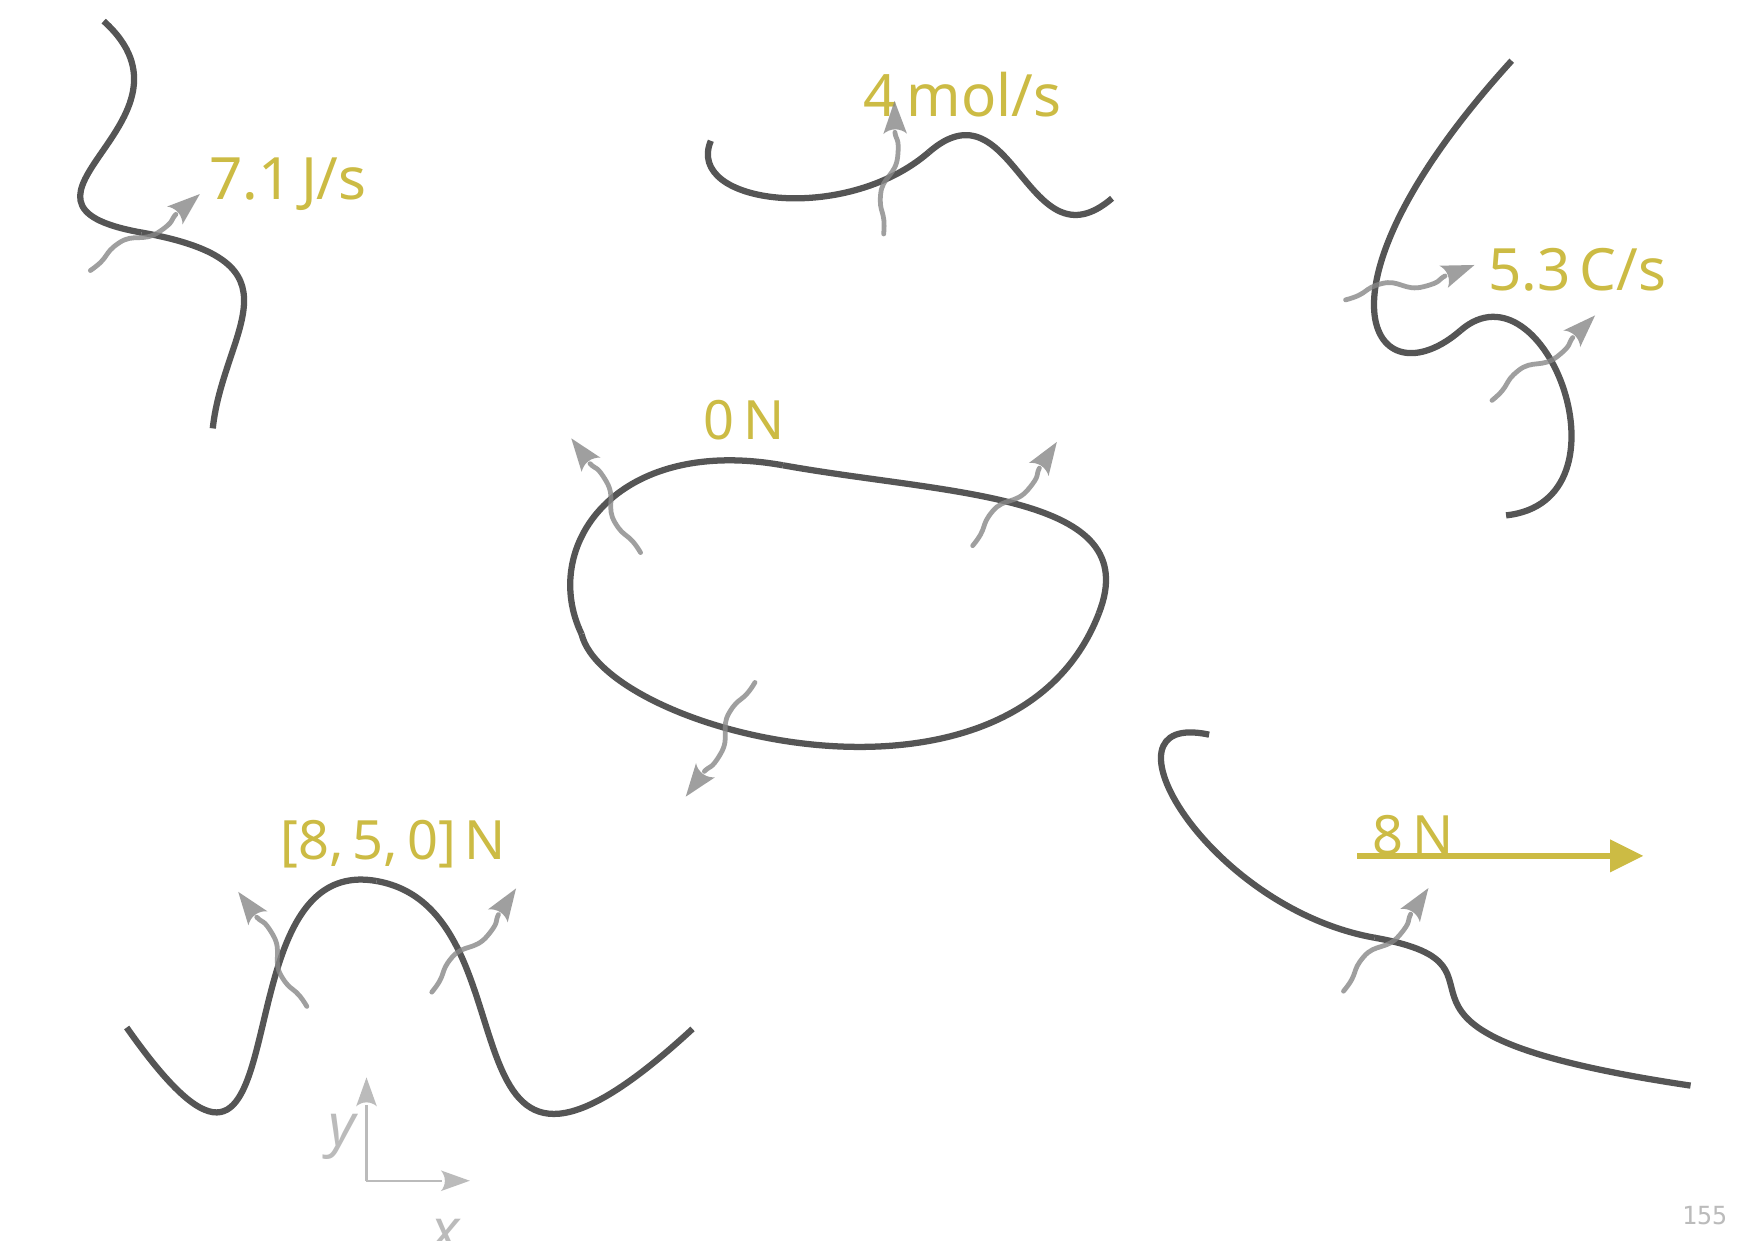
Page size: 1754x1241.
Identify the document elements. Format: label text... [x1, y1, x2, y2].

text_box x [416, 1172, 476, 1241]
text_box y [313, 1067, 373, 1147]
text_box 4 mol/s [849, 38, 1076, 118]
text_box 7.1 J/s [194, 121, 384, 201]
text_box 0 N [689, 366, 798, 442]
text_box 8 N [1357, 781, 1467, 853]
text_box 5.3 C/s [1473, 212, 1685, 292]
text_box [8, 5, 0] N [265, 786, 506, 862]
